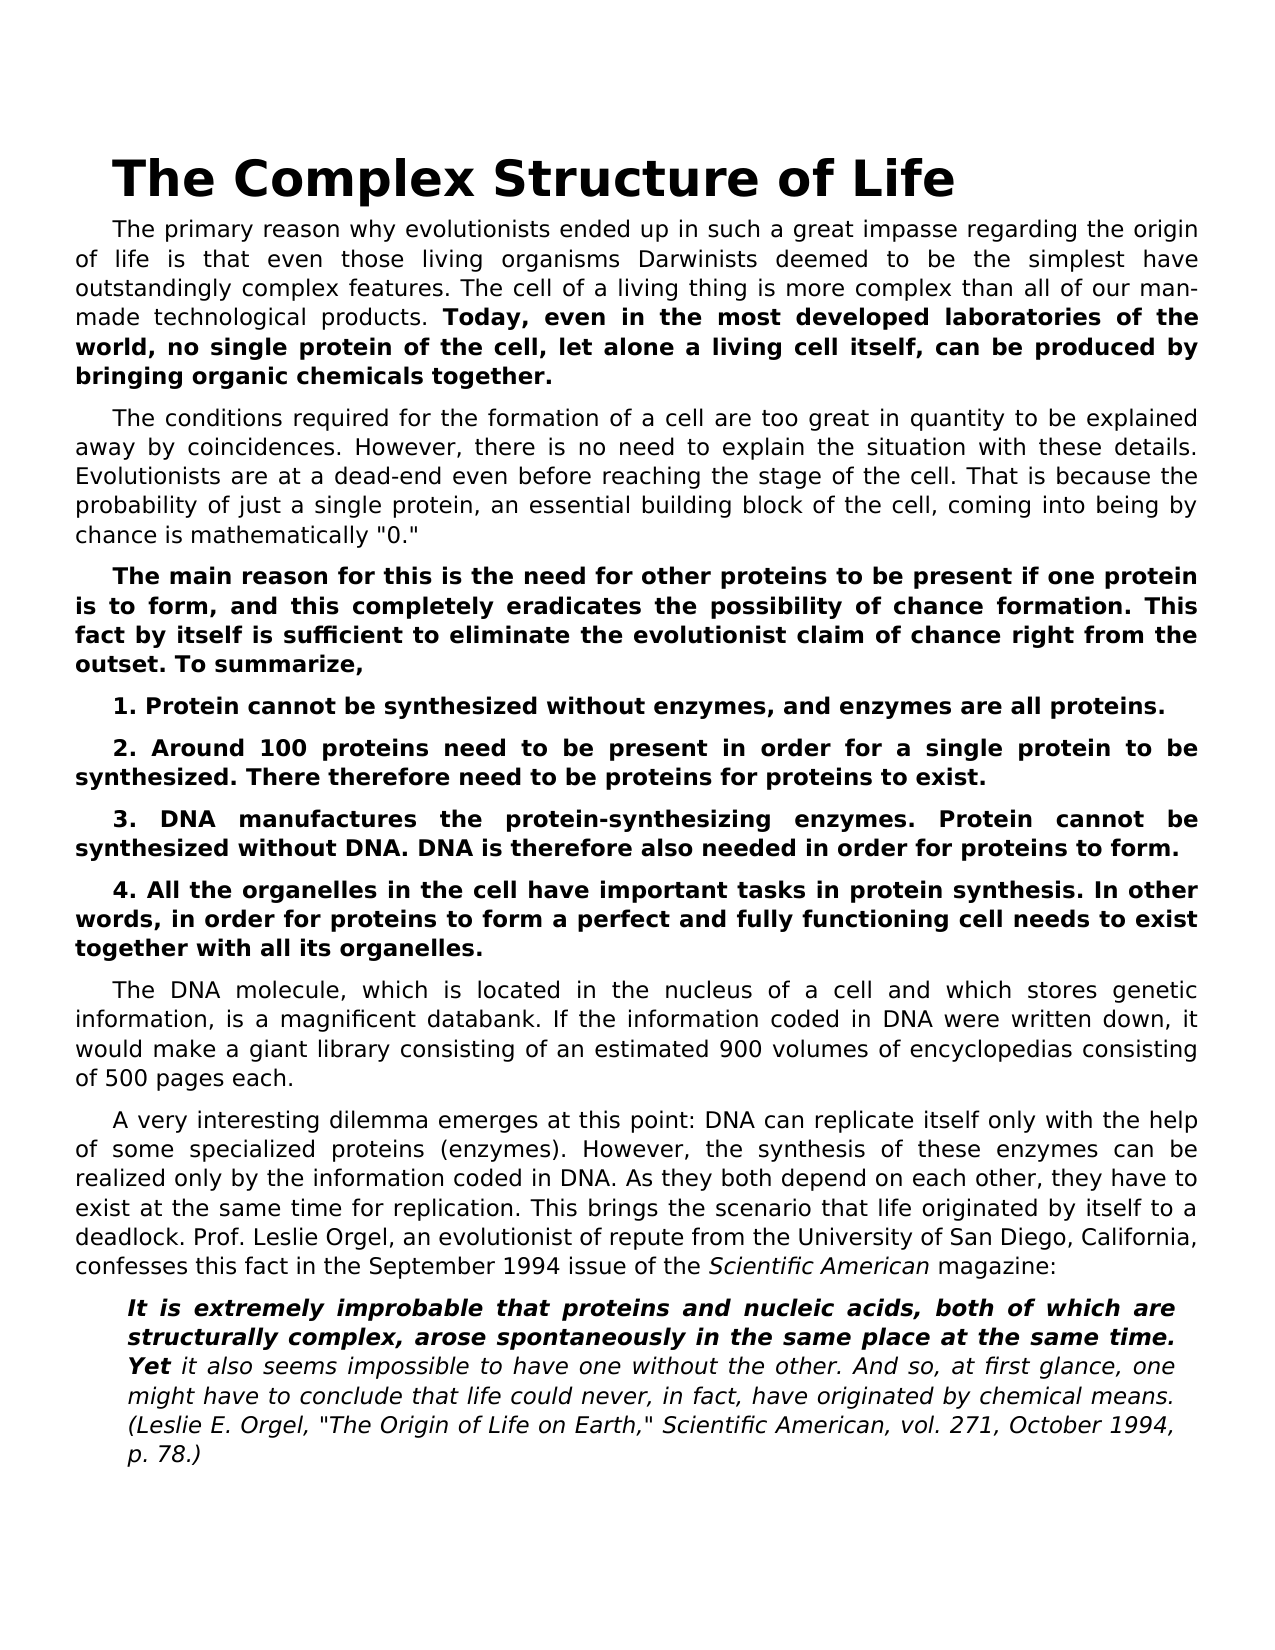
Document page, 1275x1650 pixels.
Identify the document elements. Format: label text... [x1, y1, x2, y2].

text The main reason for this is the need for other proteins to be present if one protein is to form, and this completely eradicates the possibility of chance formation. This fact by itself is sufficient to eliminate the evolutionist claim of chance right from the outset. To summarize, [75, 563, 1200, 678]
text It is extremely improbable that proteins and nucleic acids, both of which are structurally complex, arose spontaneously in the same place at the same time. Yet it also seems impossible to have one without the other. And so, at first glance, one might have to conclude that life could never, in fact, have originated by chemical means. (Leslie E. Orgel, "The Origin of Life on Earth," Scientific American, vol. 271, October 1994, p. 78.) [127, 1295, 1177, 1468]
text 2. Around 100 proteins need to be present in order for a single protein to be synthesized. There therefore need to be proteins for proteins to exist. [75, 735, 1200, 791]
text The DNA molecule, which is located in the nucleus of a cell and which stores genetic information, is a magnificent databank. If the information coded in DNA were written down, it would make a giant library consisting of an estimated 900 volumes of encyclopedias consisting of 500 pages each. [75, 977, 1200, 1092]
text The conditions required for the formation of a cell are too great in quantity to be explained away by coincidences. However, there is no need to explain the situation with these details. Evolutionists are at a dead-end even before reaching the stage of the cell. That is because the probability of just a single protein, an essential building block of the cell, coming into being by chance is mathematically "0." [75, 405, 1200, 548]
text 3. DNA manufactures the protein-synthesizing enzymes. Protein cannot be synthesized without DNA. DNA is therefore also needed in order for proteins to form. [75, 806, 1200, 862]
text A very interesting dilemma emerges at this point: DNA can replicate itself only with the help of some specialized proteins (enzymes). However, the synthesis of these enzymes can be realized only by the information coded in DNA. As they both depend on each other, they have to exist at the same time for replication. This brings the scenario that life originated by itself to a deadlock. Prof. Leslie Orgel, an evolutionist of repute from the University of San Diego, California, confesses this fact in the September 1994 issue of the Scientific American magazine: [75, 1107, 1200, 1280]
text 1. Protein cannot be synthesized without enzymes, and enzymes are all proteins. [75, 693, 1200, 720]
text 4. All the organelles in the cell have important tasks in protein synthesis. In other words, in order for proteins to form a perfect and fully functioning cell needs to exist together with all its organelles. [75, 877, 1200, 962]
text The primary reason why evolutionists ended up in such a great impasse regarding the origin of life is that even those living organisms Darwinists deemed to be the simplest have outstandingly complex features. The cell of a living thing is more complex than all of our man-made technological products. Today, even in the most developed laboratories of the world, no single protein of the cell, let alone a living cell itself, can be produced by bringing organic chemicals together. [75, 217, 1200, 389]
subtitle The Complex Structure of Life [112, 150, 1200, 208]
